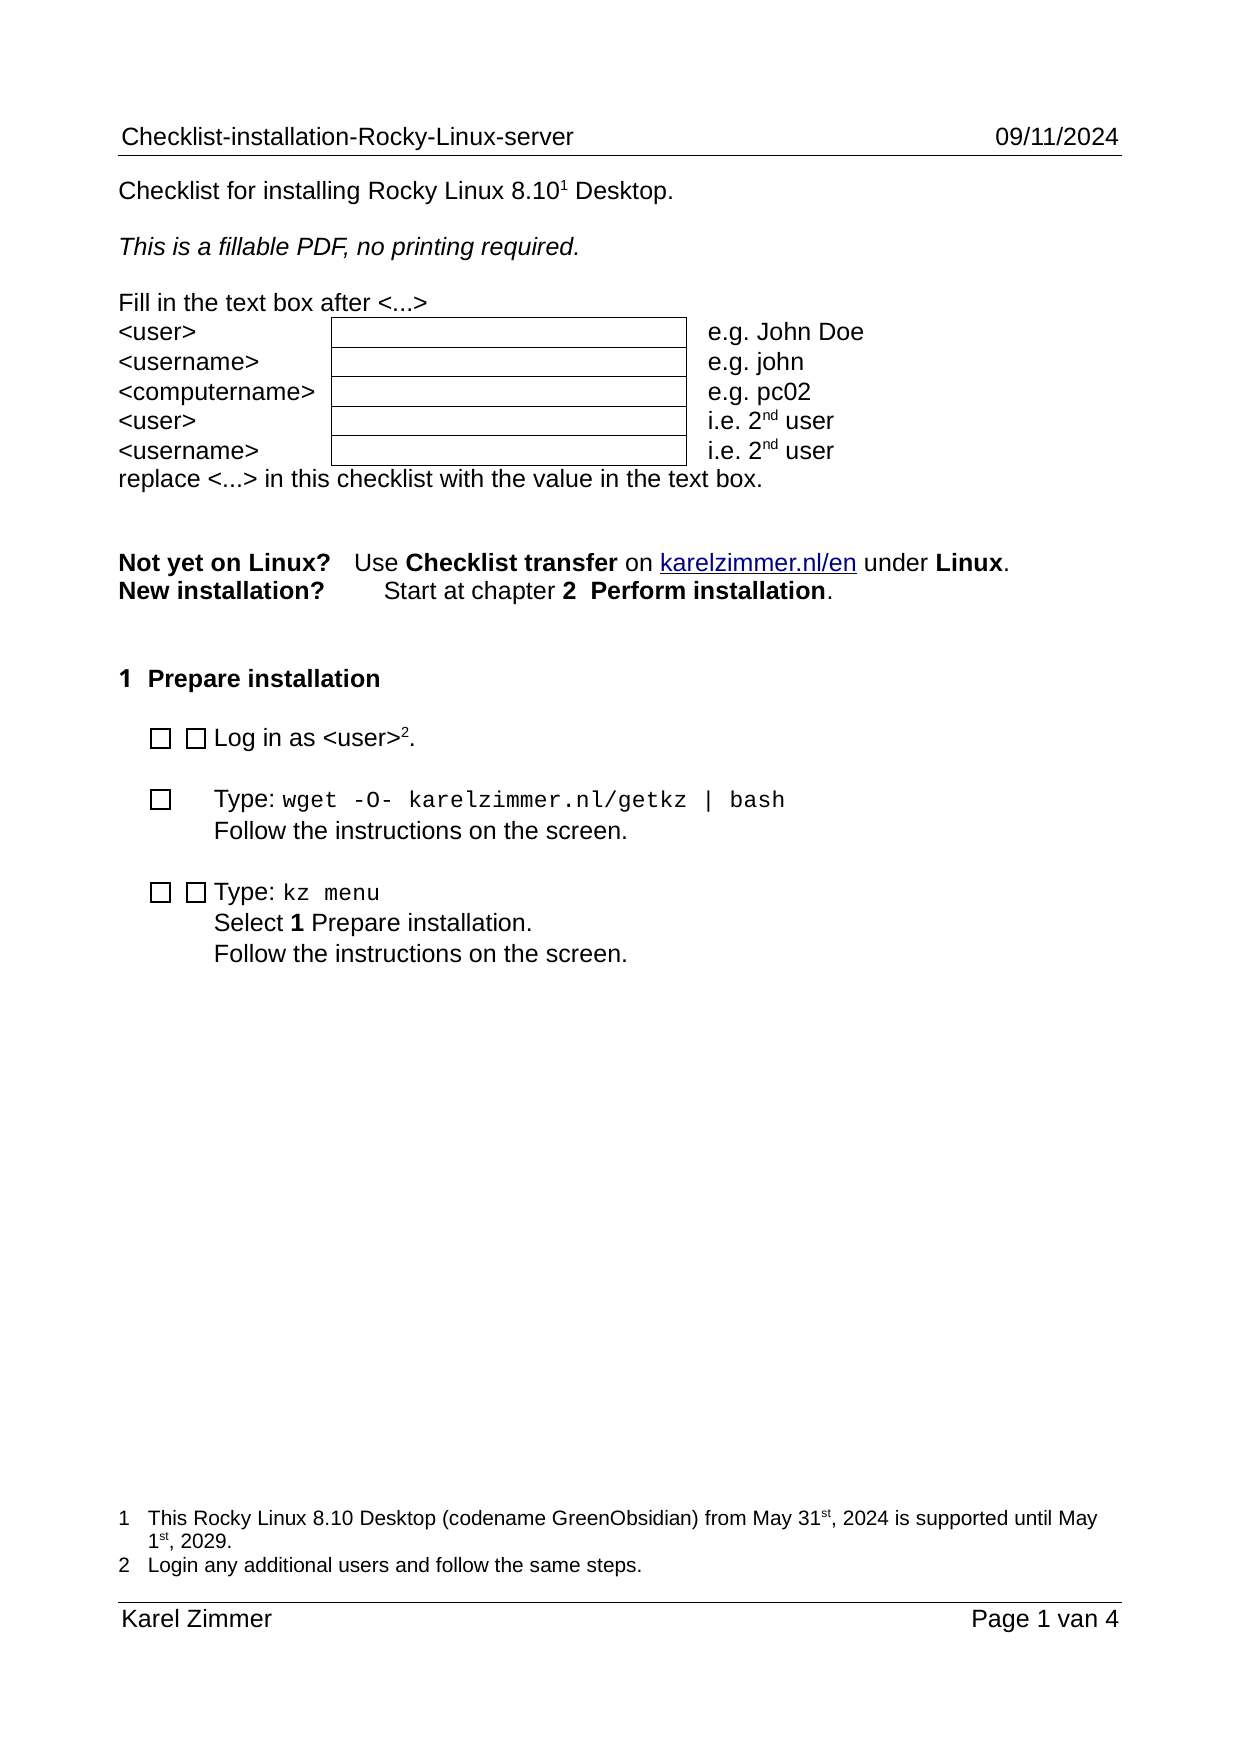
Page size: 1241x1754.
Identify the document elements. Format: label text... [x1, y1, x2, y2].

table_cell [118, 816, 142, 846]
table_cell [118, 846, 142, 876]
text e.g. John Doe [687, 317, 1122, 347]
table_cell [177, 939, 213, 969]
table_cell Follow the instructions on the screen. [213, 816, 1122, 846]
table_cell [142, 816, 177, 846]
table_cell [118, 784, 142, 816]
table_cell Type: kz menu [213, 876, 1122, 908]
table_cell [142, 754, 177, 784]
text <USERName> [118, 436, 331, 465]
text Checklist for installing Rocky Linux 8.10 Desktop. [118, 177, 1122, 205]
table_cell [142, 908, 177, 938]
table_cell [118, 754, 142, 784]
text Fill in the text box after <...> [118, 289, 1122, 317]
table_cell [177, 754, 213, 784]
table_cell Follow the instructions on the screen. [213, 939, 1122, 969]
table_cell [142, 876, 177, 908]
text <USER> [118, 406, 331, 436]
text New installation? Start at chapter 2 Perform installation. [118, 577, 1122, 605]
table_cell [142, 846, 177, 876]
table_cell [118, 908, 142, 938]
text <COMPUTERNAme> [118, 376, 331, 406]
table_cell [118, 939, 142, 969]
table_header [142, 723, 177, 753]
text This is a fillable PDF, no printing required. [118, 233, 1122, 261]
table_header Log in as <user>. [213, 723, 1122, 753]
table_cell [177, 784, 213, 816]
table_header [118, 723, 142, 753]
table_cell [213, 846, 1122, 876]
table_cell [142, 784, 177, 816]
text i.e. 2nd user [687, 436, 1122, 465]
list Prepare installation [118, 661, 1122, 695]
text Not yet on Linux? Use Checklist transfer on karelzimmer.nl/en under Linux. [118, 549, 1122, 577]
text e.g. john [687, 347, 1122, 376]
text i.e. 2nd user [687, 406, 1122, 436]
table_cell Select 1 Prepare installation. [213, 908, 1122, 938]
table_cell [177, 876, 213, 908]
table_cell [177, 908, 213, 938]
table_cell [177, 816, 213, 846]
text <user> [118, 317, 331, 347]
text e.g. pc02 [687, 376, 1122, 406]
table_cell [177, 846, 213, 876]
table_cell [142, 939, 177, 969]
table_cell Type: wget -O- karelzimmer.nl/getkz | bash [213, 784, 1122, 816]
text This Rocky Linux 8.10 Desktop (codename GreenObsidian) from May 31st, 2024 is supported until May 1st, 2029. [118, 1506, 1122, 1553]
table_cell [118, 876, 142, 908]
table_cell [213, 754, 1122, 784]
text replace <...> in this checklist with the value in the text box. [118, 465, 1122, 493]
table_header [177, 723, 213, 753]
text <USERname> [118, 347, 331, 376]
